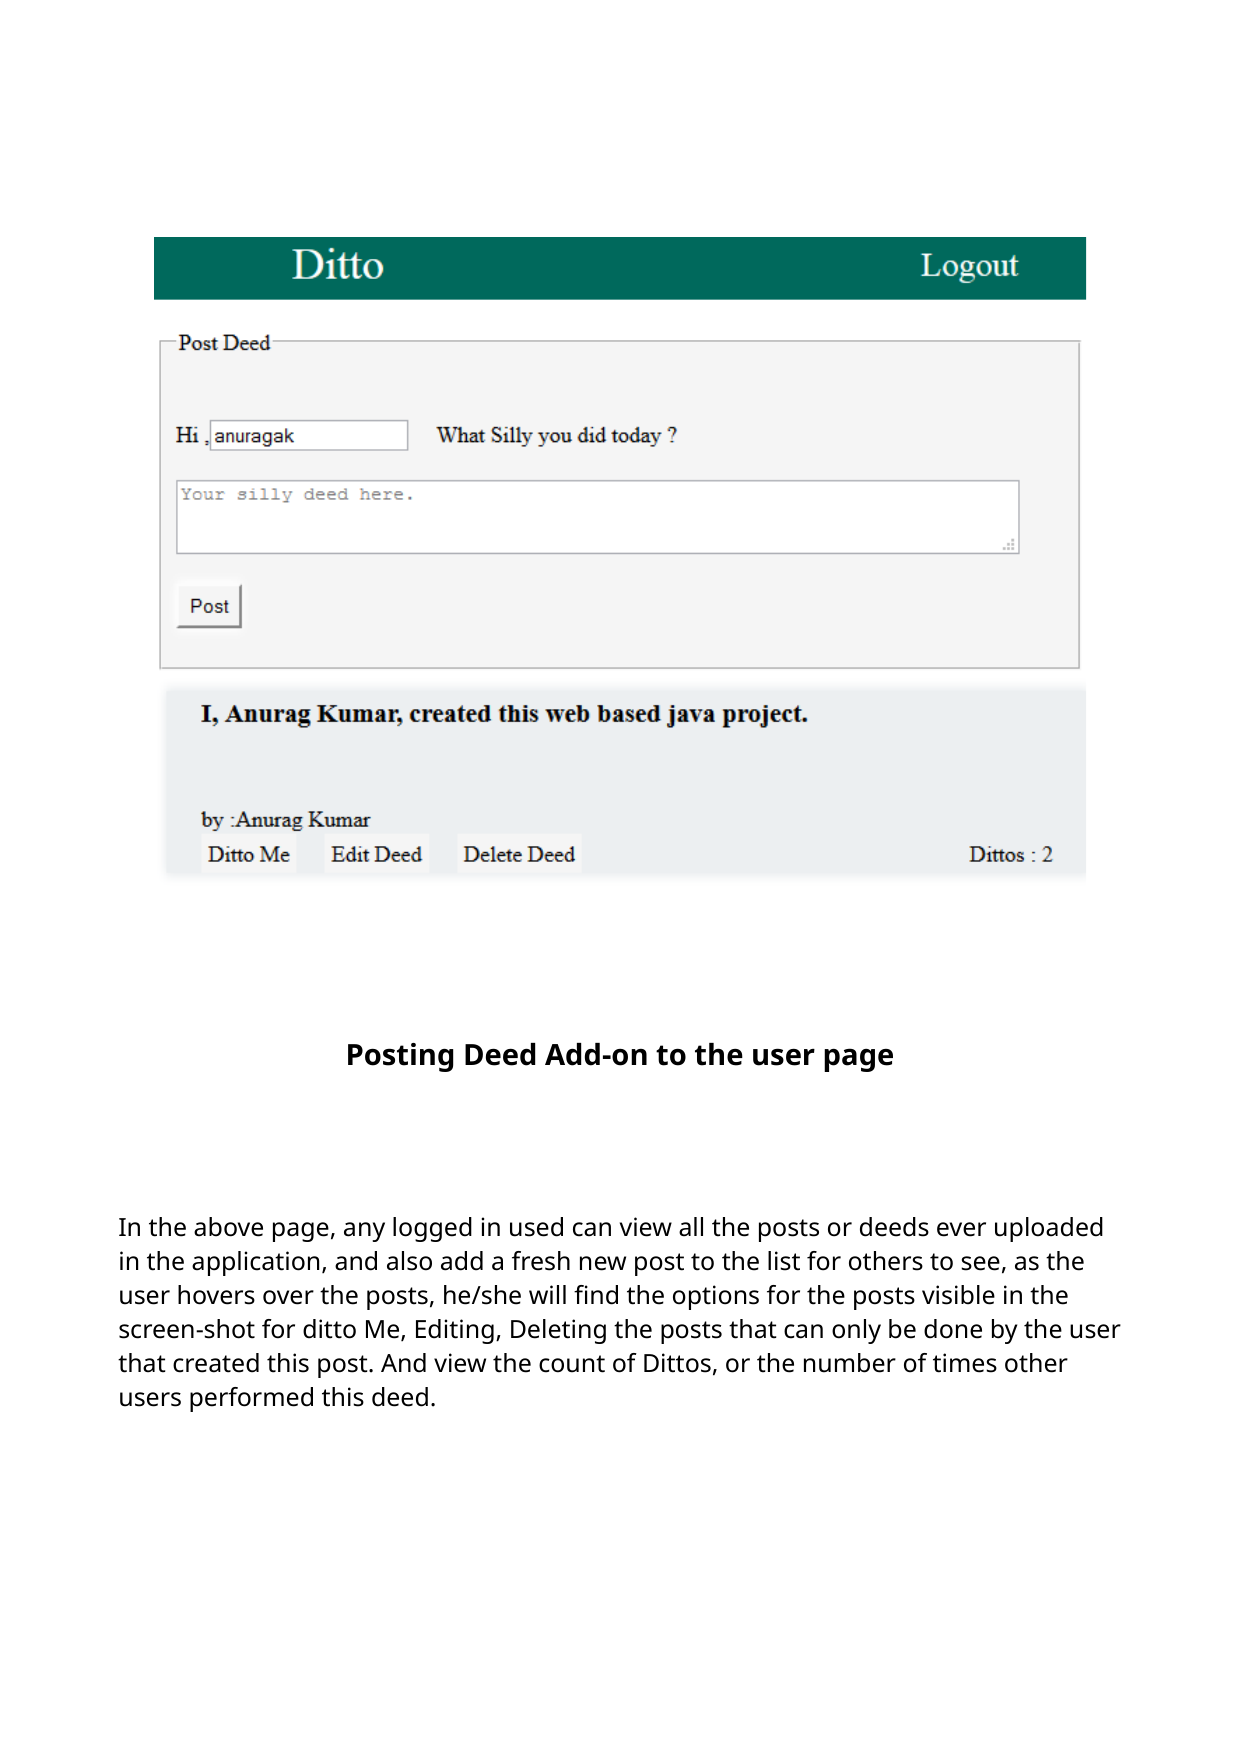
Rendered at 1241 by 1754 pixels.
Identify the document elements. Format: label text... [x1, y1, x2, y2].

text In the above page, any logged in used can view all the posts or deeds ever uploaded in the application, and also add a fresh new post to the list for others to see, as the user hovers over the posts, he/she will find the options for the posts visible in the screen-shot for ditto Me, Editing, Deleting the posts that can only be done by the user that created this post. And view the count of Dittos, or the number of times other users performed this deed. [118, 1210, 1122, 1414]
picture [154, 237, 1087, 915]
text Posting Deed Add-on to the user page [118, 1034, 1122, 1073]
